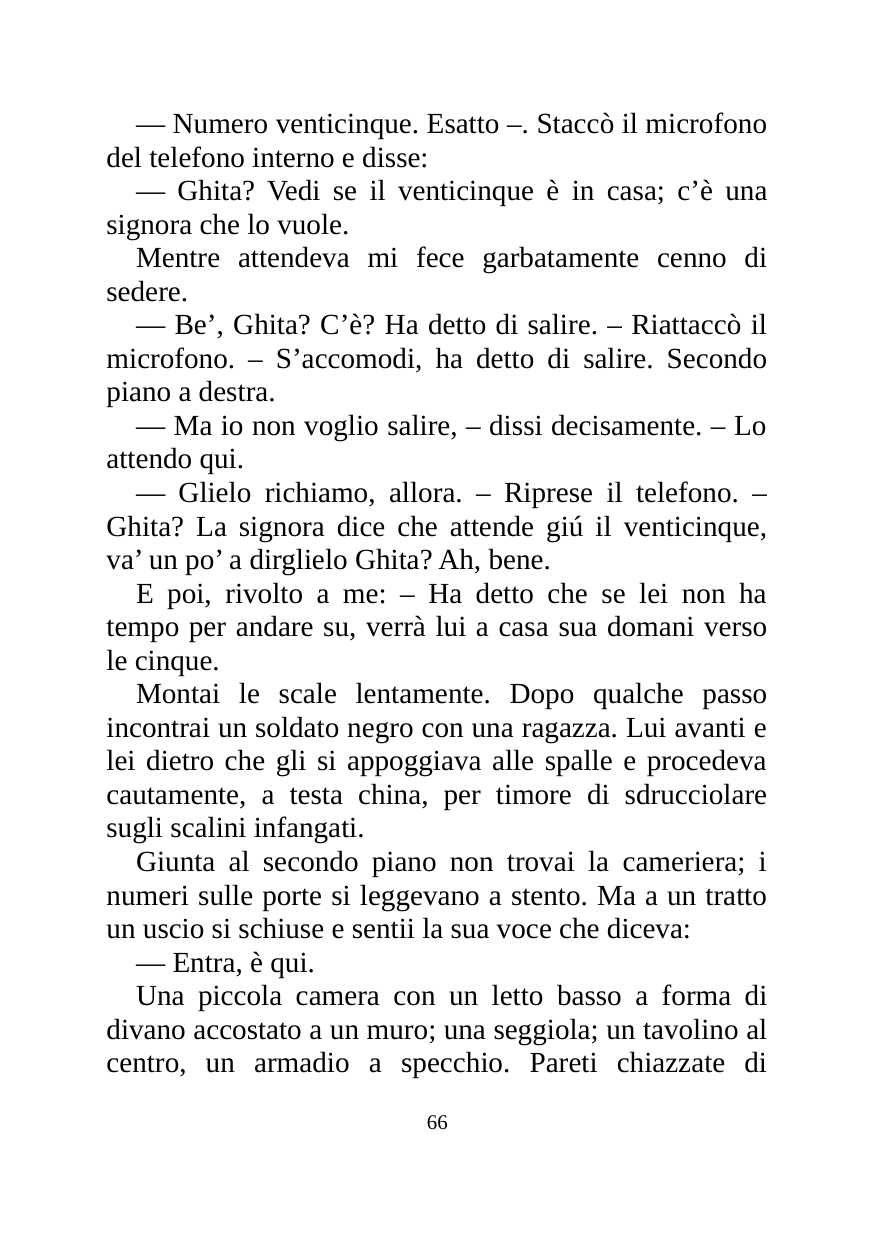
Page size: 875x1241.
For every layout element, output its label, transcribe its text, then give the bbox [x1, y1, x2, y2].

text — Ghita? Vedi se il venticinque è in casa; c’è una signora che lo vuole. [106, 173, 768, 240]
text Mentre attendeva mi fece garbatamente cenno di sedere. [106, 240, 768, 307]
text — Entra, è qui. [106, 945, 768, 978]
text Una piccola camera con un letto basso a forma di divano accostato a un muro; una seggiola; un tavolino al centro, un armadio a specchio. Pareti chiazzate di [106, 978, 768, 1079]
text — Glielo richiamo, allora. – Riprese il telefono. – Ghita? La signora dice che attende giú il venticinque, va’ un po’ a dirglielo Ghita? Ah, bene. [106, 475, 768, 576]
text Giunta al secondo piano non trovai la cameriera; i numeri sulle porte si leggevano a stento. Ma a un tratto un uscio si schiuse e sentii la sua voce che diceva: [106, 844, 768, 945]
text — Numero venticinque. Esatto –. Staccò il microfono del telefono interno e disse: [106, 106, 768, 173]
text — Ma io non voglio salire, – dissi decisamente. – Lo attendo qui. [106, 408, 768, 475]
text Montai le scale lentamente. Dopo qualche passo incontrai un soldato negro con una ragazza. Lui avanti e lei dietro che gli si appoggiava alle spalle e procedeva cautamente, a testa china, per timore di sdrucciolare sugli scalini infangati. [106, 676, 768, 844]
text E poi, rivolto a me: – Ha detto che se lei non ha tempo per andare su, verrà lui a casa sua domani verso le cinque. [106, 576, 768, 676]
text — Be’, Ghita? C’è? Ha detto di salire. – Riattaccò il microfono. – S’accomodi, ha detto di salire. Secondo piano a destra. [106, 307, 768, 408]
